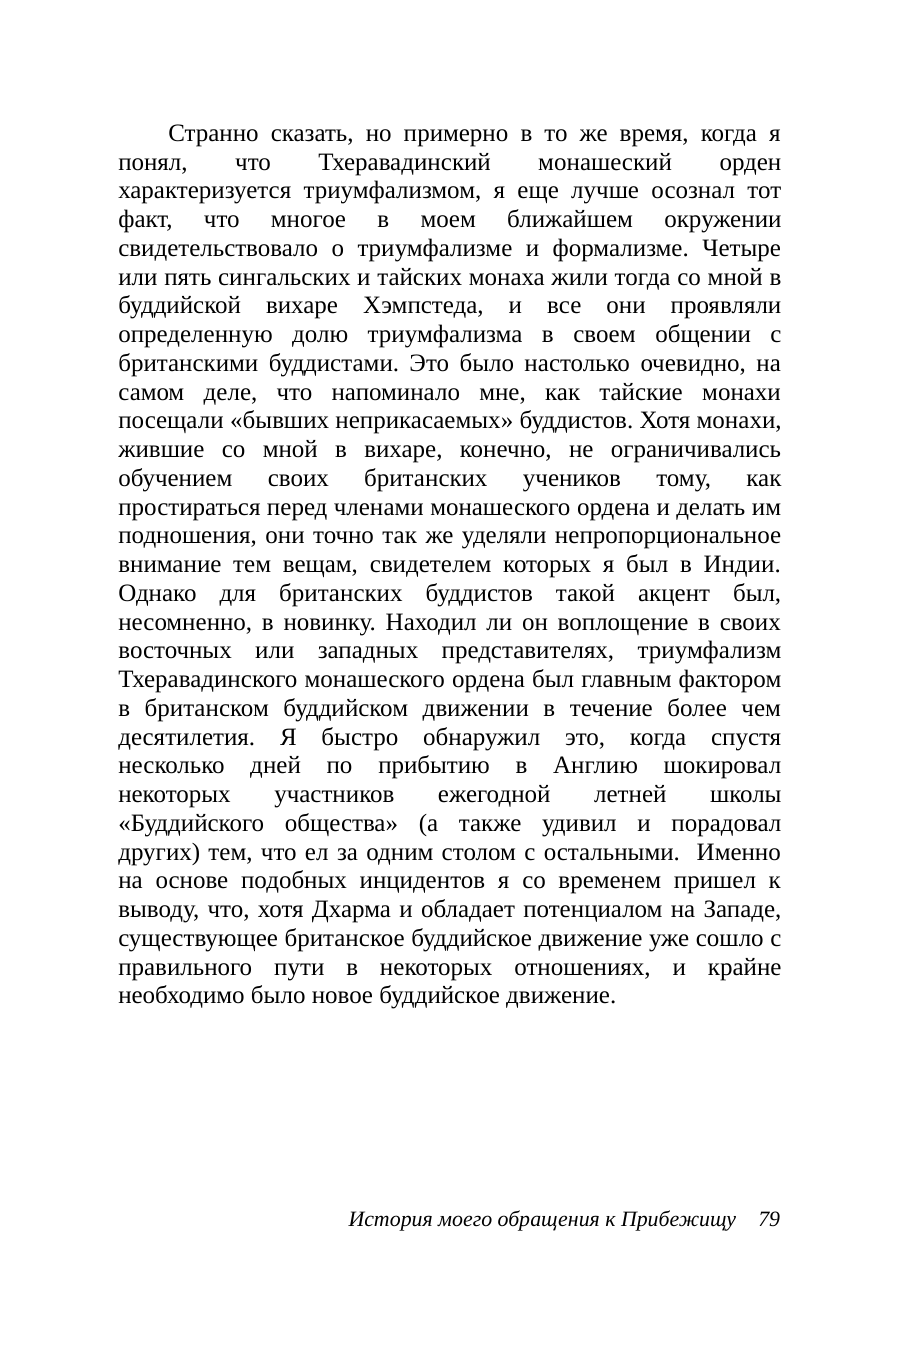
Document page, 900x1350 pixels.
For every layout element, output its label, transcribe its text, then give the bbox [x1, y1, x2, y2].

text Странно сказать, но примерно в то же время, когда я понял, что Тхеравадинский монашеский орден характеризуется триумфализмом, я еще лучше осознал тот факт, что многое в моем ближайшем окружении свидетельствовало о триумфализме и формализме. Четыре или пять сингальских и тайских монаха жили тогда со мной в буддийской вихаре Хэмпстеда, и все они проявляли определенную долю триумфализма в своем общении с британскими буддистами. Это было настолько очевидно, на самом деле, что напоминало мне, как тайские монахи посещали «бывших неприкасаемых» буддистов. Хотя монахи, жившие со мной в вихаре, конечно, не ограничивались обучением своих британских учеников тому, как простираться перед членами монашеского ордена и делать им подношения, они точно так же уделяли непропорциональное внимание тем вещам, свидетелем которых я был в Индии. Однако для британских буддистов такой акцент был, несомненно, в новинку. Находил ли он воплощение в своих восточных или западных представителях, триумфализм Тхеравадинского монашеского ордена был главным фактором в британском буддийском движении в течение более чем десятилетия. Я быстро обнаружил это, когда спустя несколько дней по прибытию в Англию шокировал некоторых участников ежегодной летней школы «Буддийского общества» (а также удивил и порадовал других) тем, что ел за одним столом с остальными. Именно на основе подобных инцидентов я со временем пришел к выводу, что, хотя Дхарма и обладает потенциалом на Западе, существующее британское буддийское движение уже сошло с правильного пути в некоторых отношениях, и крайне необходимо было новое буддийское движение. [118, 118, 782, 1009]
